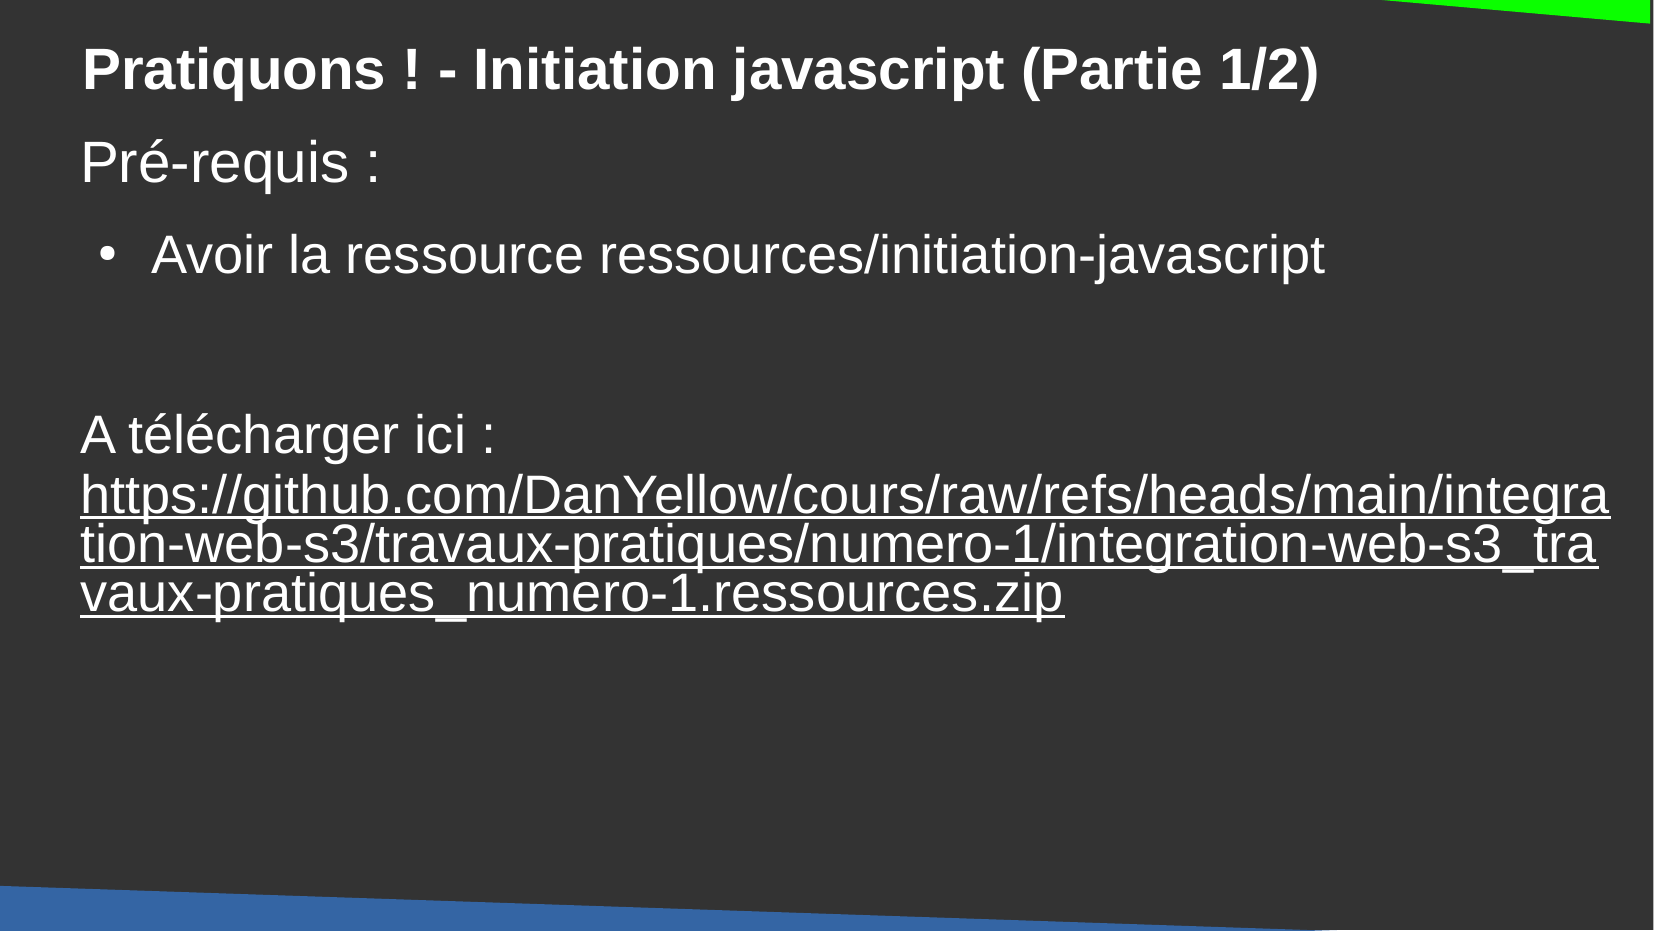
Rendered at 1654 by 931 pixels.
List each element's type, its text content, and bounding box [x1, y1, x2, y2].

list Pré-requis : Avoir la ressource ressources/initiation-javascript A télécharger ici : https://github.com/DanYellow/cours/raw/refs/heads/main/integration-web-s3/travaux-pratiques/numero-1/integration-web-s3_travaux-pratiques_numero-1.ressources.zip [80, 129, 1620, 715]
text_box [0, 885, 1337, 931]
text_box [1381, 0, 1651, 24]
title Pratiquons ! - Initiation javascript (Partie 1/2) [82, 37, 1571, 114]
